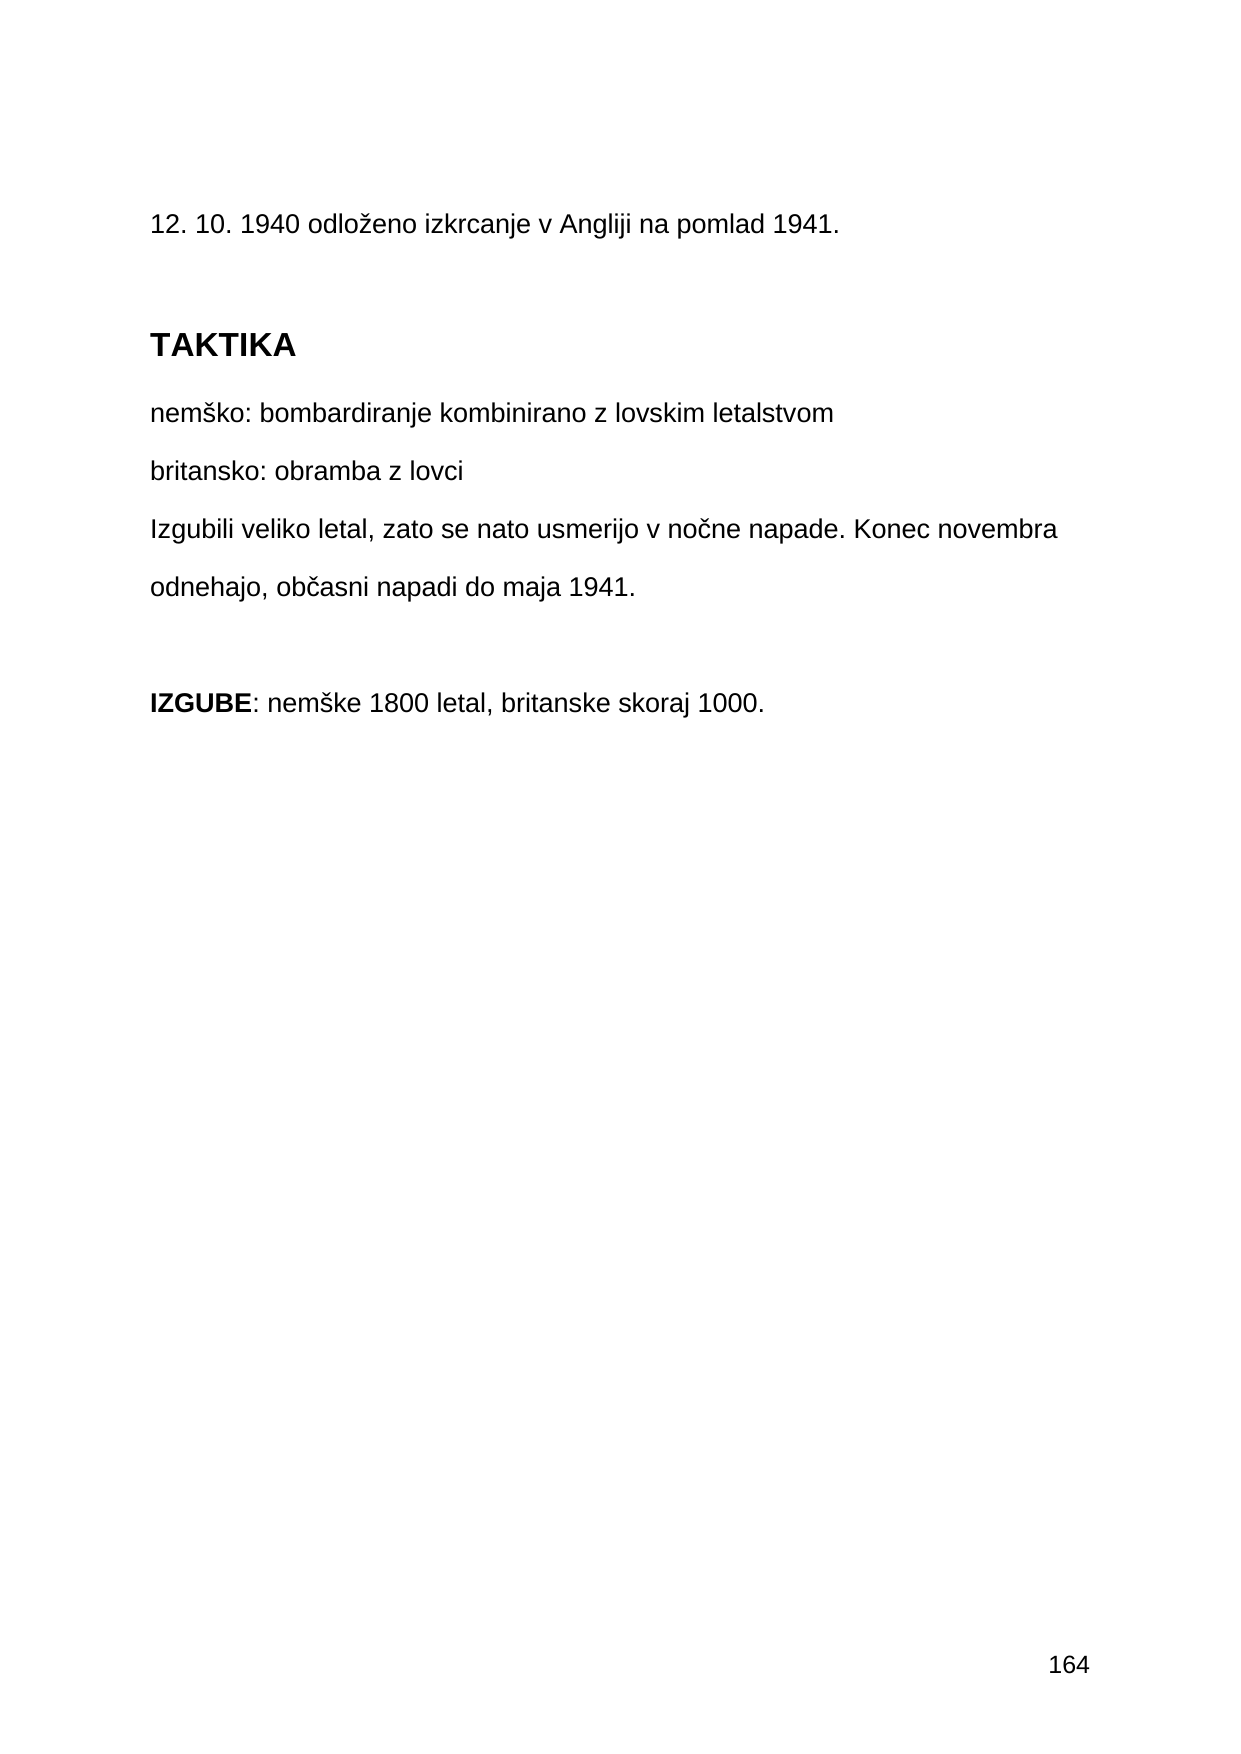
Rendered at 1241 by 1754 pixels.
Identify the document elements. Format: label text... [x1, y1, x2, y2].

text 12. 10. 1940 odloženo izkrcanje v Angliji na pomlad 1941. [150, 208, 1090, 247]
text IZGUBE: nemške 1800 letal, britanske skoraj 1000. [150, 687, 1090, 726]
text britansko: obramba z lovci [150, 455, 1090, 493]
text TAKTIKA [150, 324, 1090, 372]
text nemško: bombardiranje kombinirano z lovskim letalstvom [150, 397, 1090, 435]
text Izgubili veliko letal, zato se nato usmerijo v nočne napade. Konec novembra odnehajo, občasni napadi do maja 1941. [150, 513, 1090, 610]
